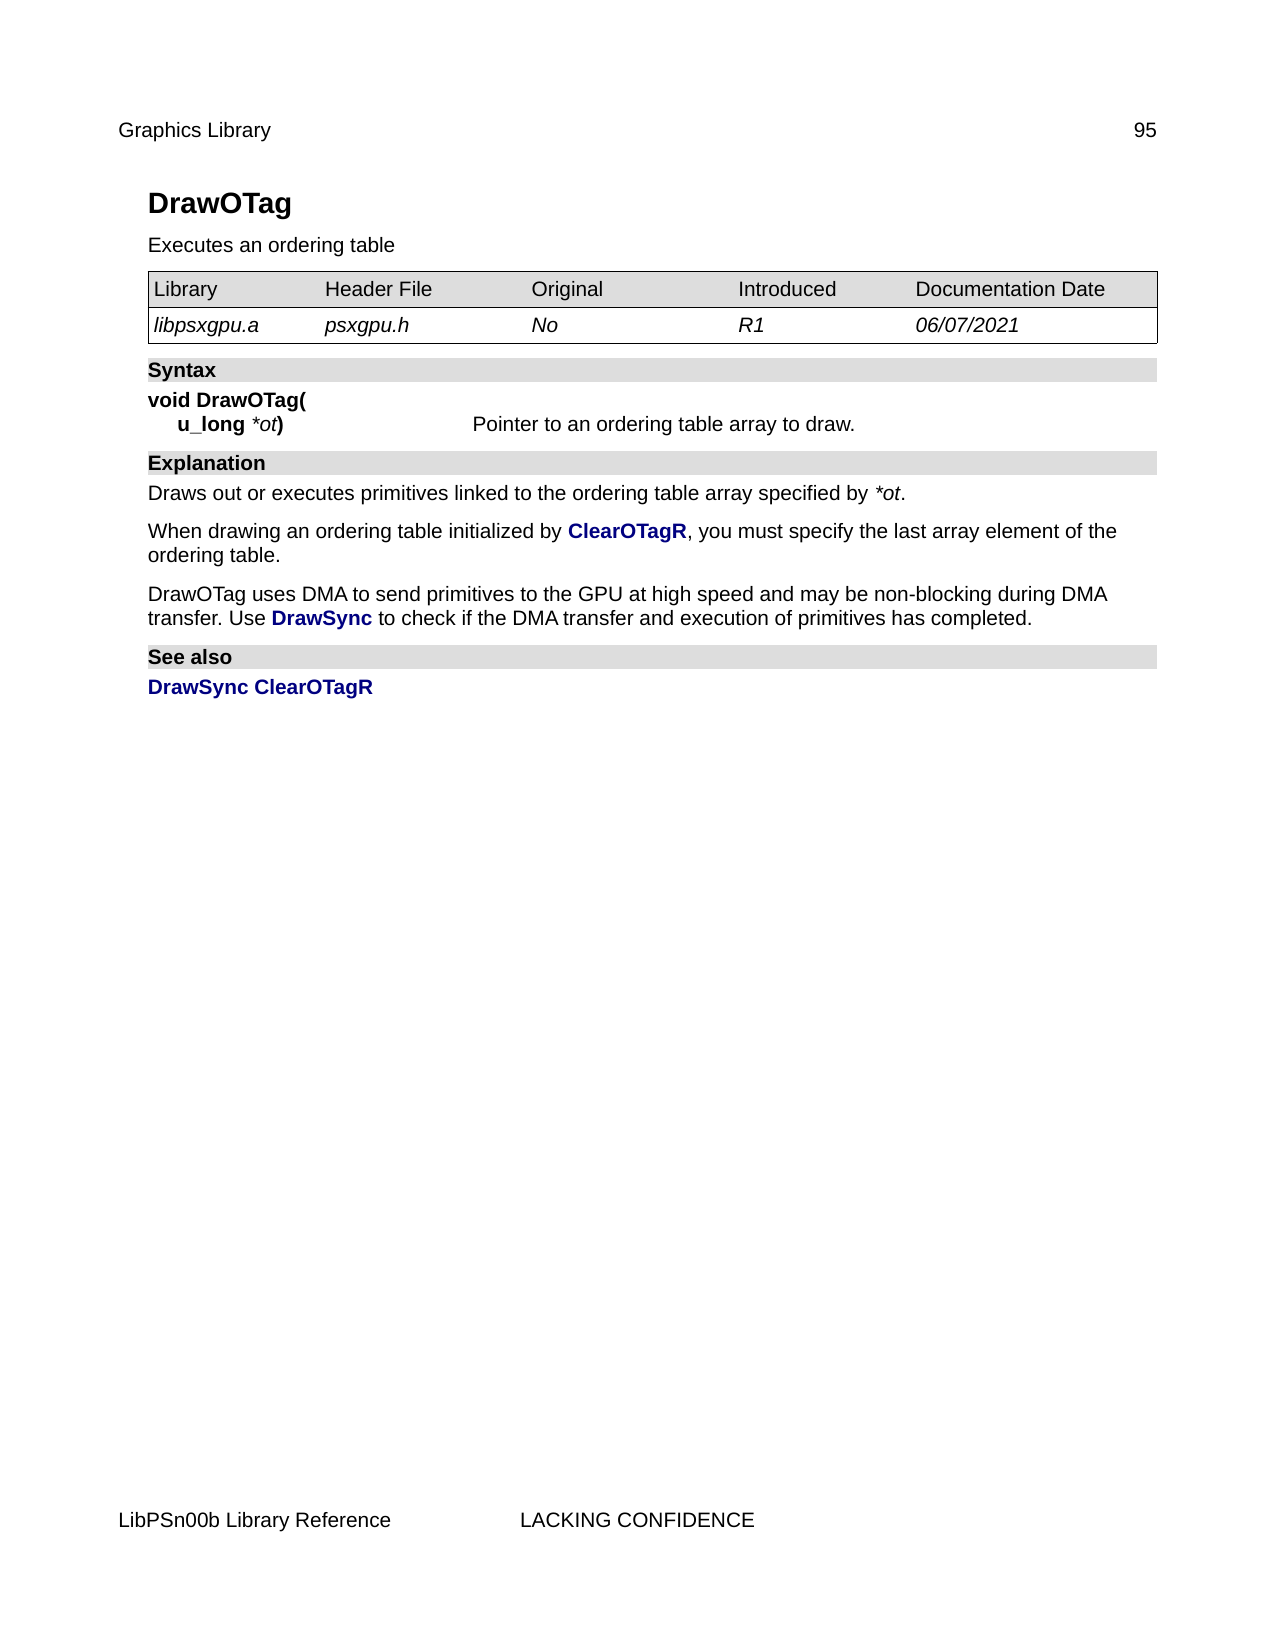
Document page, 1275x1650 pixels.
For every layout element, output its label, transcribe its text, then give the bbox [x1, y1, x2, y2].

text Draws out or executes primitives linked to the ordering table array specified by *ot. [148, 481, 1157, 504]
text When drawing an ordering table initialized by ClearOTagR, you must specify the last array element of the ordering table. [148, 519, 1157, 567]
text u_long *ot) Pointer to an ordering table array to draw. [148, 412, 1157, 436]
text Library Header File Original Introduced Documentation Date [149, 272, 1157, 307]
subtitle Explanation [148, 451, 1157, 475]
subtitle DrawOTag [148, 186, 1157, 220]
text void DrawOTag( [148, 388, 1157, 412]
text Executes an ordering table [148, 232, 1157, 256]
text DrawSync ClearOTagR [148, 675, 1157, 699]
subtitle Syntax [148, 358, 1157, 382]
text DrawOTag uses DMA to send primitives to the GPU at high speed and may be non-blocking during DMA transfer. Use DrawSync to check if the DMA transfer and execution of primitives has completed. [148, 582, 1157, 630]
subtitle See also [148, 645, 1157, 669]
text libpsxgpu.a psxgpu.h No R1 06/07/2021 [149, 308, 1157, 343]
